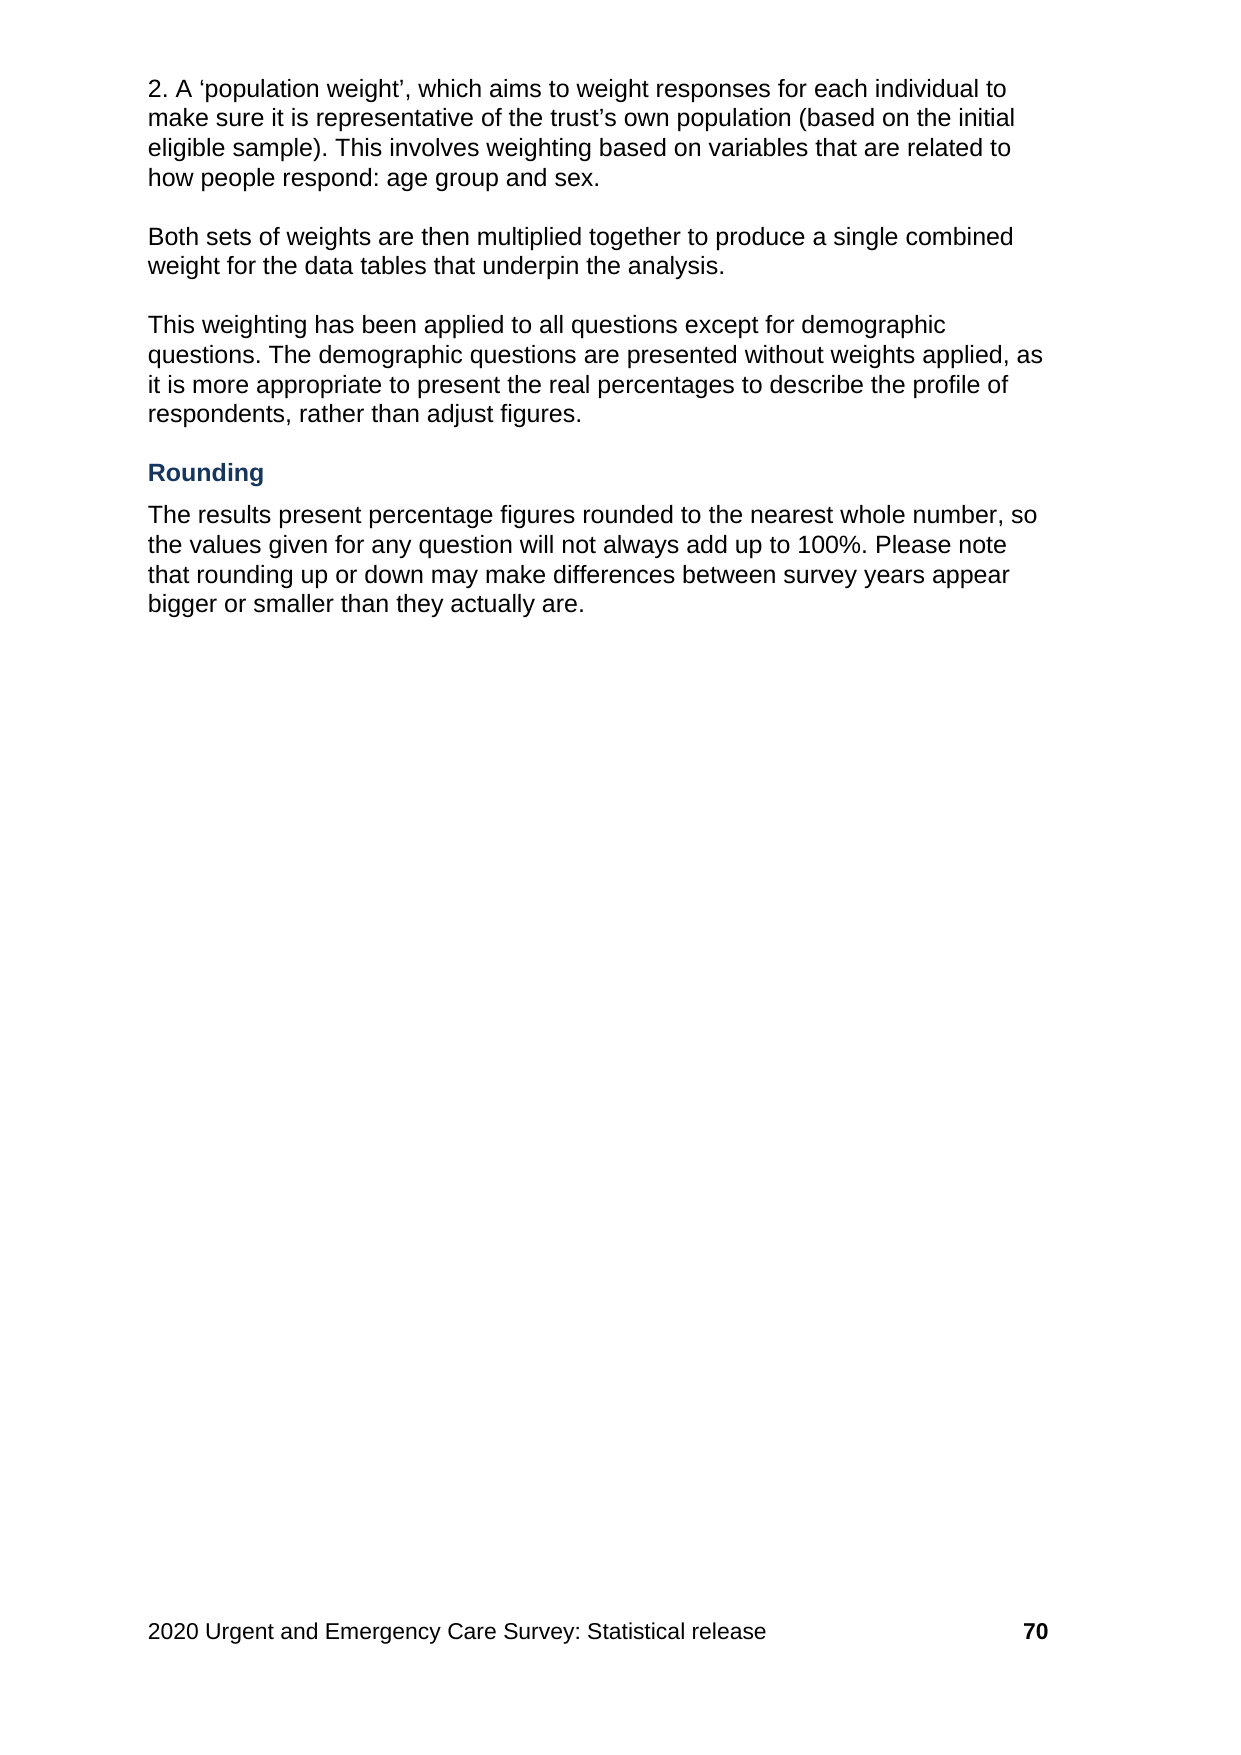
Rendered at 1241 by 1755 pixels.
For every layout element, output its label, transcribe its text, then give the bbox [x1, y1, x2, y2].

text Rounding [148, 458, 1048, 487]
text The results present percentage figures rounded to the nearest whole number, so the values given for any question will not always add up to 100%. Please note that rounding up or down may make differences between survey years appear bigger or smaller than they actually are. [148, 501, 1048, 618]
text Both sets of weights are then multiplied together to produce a single combined weight for the data tables that underpin the analysis. [148, 222, 1063, 280]
text 2. A ‘population weight’, which aims to weight responses for each individual to make sure it is representative of the trust’s own population (based on the initial eligible sample). This involves weighting based on variables that are related to how people respond: age group and sex. [148, 74, 1063, 191]
text This weighting has been applied to all questions except for demographic questions. The demographic questions are presented without weights applied, as it is more appropriate to present the real percentages to describe the profile of respondents, rather than adjust figures. [148, 311, 1063, 428]
